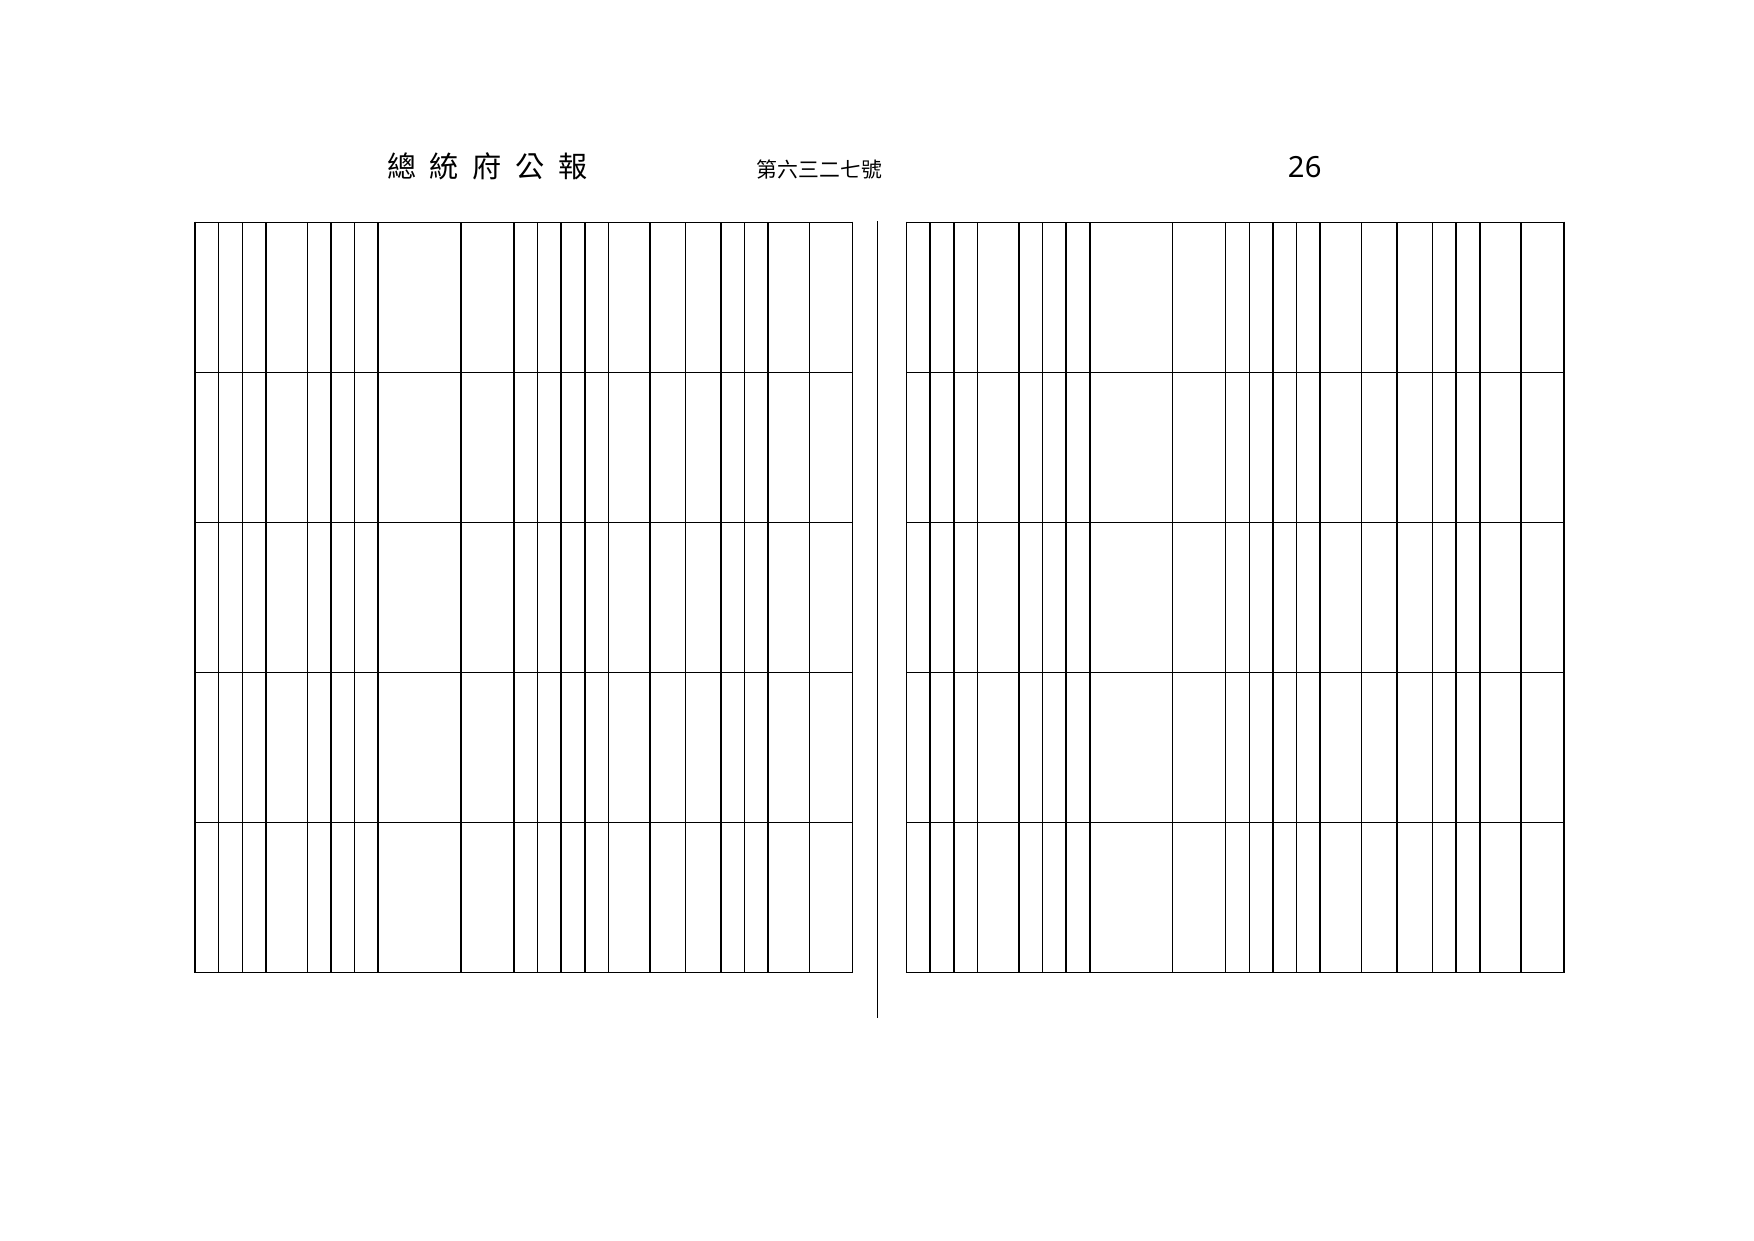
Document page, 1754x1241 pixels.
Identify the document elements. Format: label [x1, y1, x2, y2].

table_cell [1020, 373, 1042, 522]
table_cell [686, 523, 720, 672]
table_cell [462, 523, 513, 672]
table_cell [1173, 673, 1225, 822]
table_cell [651, 523, 685, 672]
table_cell [769, 523, 809, 672]
table_cell [1433, 373, 1455, 522]
table_cell [196, 823, 218, 972]
table_cell [1043, 523, 1065, 672]
table_cell [355, 523, 377, 672]
table_cell [462, 823, 513, 972]
table_cell [219, 223, 242, 372]
table_cell [332, 673, 354, 822]
table_cell [1433, 523, 1455, 672]
table_cell [586, 223, 608, 372]
table_cell [219, 373, 242, 522]
table_cell [515, 223, 537, 372]
table_cell [769, 373, 809, 522]
table_cell [355, 373, 377, 522]
table_cell [931, 673, 953, 822]
table_cell [745, 673, 767, 822]
table_cell [1173, 523, 1225, 672]
table_cell [651, 823, 685, 972]
table_cell [609, 373, 649, 522]
table_cell [651, 223, 685, 372]
table_cell [907, 223, 929, 372]
table_cell [1321, 223, 1361, 372]
table_cell [243, 673, 265, 822]
table_cell [219, 523, 242, 672]
table_cell [907, 823, 929, 972]
table_cell [1297, 673, 1319, 822]
table_cell [1020, 223, 1042, 372]
table_cell [1250, 223, 1272, 372]
table_cell [267, 373, 307, 522]
table_cell [1067, 373, 1089, 522]
table_cell [931, 223, 953, 372]
table_cell [462, 673, 513, 822]
table_cell [1250, 823, 1272, 972]
table_cell [1297, 373, 1319, 522]
table_cell [1250, 523, 1272, 672]
table_cell [1173, 373, 1225, 522]
table_cell [332, 373, 354, 522]
table_cell [609, 523, 649, 672]
table_cell [955, 673, 977, 822]
table_cell [1522, 523, 1563, 672]
table_cell [562, 523, 584, 672]
table_cell [586, 823, 608, 972]
table_cell [538, 523, 560, 672]
table_cell [1522, 373, 1563, 522]
table_cell [538, 673, 560, 822]
table_cell [1067, 673, 1089, 822]
table_cell [515, 823, 537, 972]
table_cell [1043, 823, 1065, 972]
table_cell [1398, 373, 1432, 522]
table_cell [562, 823, 584, 972]
table_cell [651, 673, 685, 822]
table_cell [686, 373, 720, 522]
table_cell [219, 823, 242, 972]
table_cell [462, 373, 513, 522]
table_cell [1091, 673, 1172, 822]
table_cell [609, 823, 649, 972]
table_cell [1091, 523, 1172, 672]
table_cell [955, 523, 977, 672]
table_cell [243, 373, 265, 522]
table_cell [1091, 373, 1172, 522]
table_cell [1362, 673, 1396, 822]
table_cell [515, 523, 537, 672]
table_cell [1362, 373, 1396, 522]
table_cell [1321, 673, 1361, 822]
table_cell [538, 373, 560, 522]
table_cell [308, 373, 330, 522]
table_cell [1067, 223, 1089, 372]
table_cell [243, 523, 265, 672]
table_cell [769, 673, 809, 822]
table_cell [308, 673, 330, 822]
table_cell [686, 223, 720, 372]
table_cell [1522, 673, 1563, 822]
table_cell [379, 673, 460, 822]
table_cell [586, 673, 608, 822]
table_cell [308, 523, 330, 672]
table_cell [1433, 223, 1455, 372]
table_cell [1250, 373, 1272, 522]
table_cell [196, 673, 218, 822]
table_cell [745, 523, 767, 672]
table_cell [1173, 823, 1225, 972]
table_cell [1043, 223, 1065, 372]
table_cell [1226, 223, 1249, 372]
table_cell [745, 373, 767, 522]
table_cell [332, 823, 354, 972]
table_cell [1481, 823, 1520, 972]
table_cell [267, 823, 307, 972]
table_cell [562, 373, 584, 522]
table_cell [1274, 523, 1296, 672]
table_cell [810, 523, 852, 672]
table_cell [978, 373, 1018, 522]
table_cell [267, 223, 307, 372]
table_cell [462, 223, 513, 372]
table_cell [810, 823, 852, 972]
table_cell [1020, 673, 1042, 822]
table_cell [1433, 823, 1455, 972]
table_cell [955, 823, 977, 972]
table_cell [1226, 523, 1249, 672]
table_cell [538, 823, 560, 972]
table_cell [196, 223, 218, 372]
table_cell [1362, 823, 1396, 972]
table_cell [722, 673, 744, 822]
table_cell [1481, 223, 1520, 372]
table_cell [1457, 823, 1479, 972]
table_cell [1457, 673, 1479, 822]
table_cell [1274, 823, 1296, 972]
table_cell [907, 673, 929, 822]
table_cell [308, 223, 330, 372]
table_cell [196, 523, 218, 672]
table_cell [355, 223, 377, 372]
table_cell [745, 223, 767, 372]
table_cell [1091, 223, 1172, 372]
table_cell [1173, 223, 1225, 372]
table_cell [1067, 823, 1089, 972]
table_cell [1522, 823, 1563, 972]
table_cell [586, 373, 608, 522]
table_cell [515, 673, 537, 822]
table_cell [931, 523, 953, 672]
table_cell [1321, 373, 1361, 522]
table_cell [1226, 373, 1249, 522]
table_cell [332, 223, 354, 372]
table_cell [243, 223, 265, 372]
table_cell [609, 223, 649, 372]
table_cell [1457, 373, 1479, 522]
table_cell [1020, 523, 1042, 672]
table_cell [562, 673, 584, 822]
table_cell [1043, 673, 1065, 822]
table_cell [1362, 523, 1396, 672]
table_cell [907, 373, 929, 522]
table_cell [1226, 673, 1249, 822]
table_cell [810, 223, 852, 372]
table_cell [243, 823, 265, 972]
table_cell [722, 223, 744, 372]
table_cell [722, 373, 744, 522]
table_cell [1250, 673, 1272, 822]
table_cell [1522, 223, 1563, 372]
table_cell [1274, 673, 1296, 822]
table_cell [769, 223, 809, 372]
table_cell [686, 673, 720, 822]
table_cell [722, 823, 744, 972]
table_cell [1398, 673, 1432, 822]
table_cell [955, 373, 977, 522]
table_cell [538, 223, 560, 372]
table_cell [379, 823, 460, 972]
table_cell [1457, 523, 1479, 672]
table_cell [586, 523, 608, 672]
table_cell [308, 823, 330, 972]
table_cell [651, 373, 685, 522]
table_cell [515, 373, 537, 522]
table_cell [1321, 823, 1361, 972]
table_cell [745, 823, 767, 972]
table_cell [1091, 823, 1172, 972]
table_cell [1297, 223, 1319, 372]
table_cell [355, 823, 377, 972]
table_cell [1398, 823, 1432, 972]
table_cell [769, 823, 809, 972]
table_cell [931, 823, 953, 972]
table_cell [978, 223, 1018, 372]
table_cell [1067, 523, 1089, 672]
table_cell [686, 823, 720, 972]
table_cell [1481, 373, 1520, 522]
table_cell [379, 523, 460, 672]
table_cell [1020, 823, 1042, 972]
table_cell [379, 373, 460, 522]
table_cell [332, 523, 354, 672]
table_cell [978, 673, 1018, 822]
table_cell [379, 223, 460, 372]
table_cell [1297, 523, 1319, 672]
table_cell [1362, 223, 1396, 372]
table_cell [355, 673, 377, 822]
table_cell [978, 823, 1018, 972]
table_cell [219, 673, 242, 822]
table_cell [1321, 523, 1361, 672]
table_cell [978, 523, 1018, 672]
table_cell [1433, 673, 1455, 822]
table_cell [609, 673, 649, 822]
table_cell [1043, 373, 1065, 522]
table_cell [1398, 223, 1432, 372]
table_cell [267, 523, 307, 672]
table_cell [196, 373, 218, 522]
table_cell [931, 373, 953, 522]
table_cell [1274, 373, 1296, 522]
table_cell [1481, 523, 1520, 672]
table_cell [267, 673, 307, 822]
table_cell [1457, 223, 1479, 372]
table_cell [1226, 823, 1249, 972]
table_cell [810, 673, 852, 822]
table_cell [562, 223, 584, 372]
table_cell [1481, 673, 1520, 822]
table_cell [1297, 823, 1319, 972]
table_cell [1274, 223, 1296, 372]
table_cell [907, 523, 929, 672]
table_cell [722, 523, 744, 672]
table_cell [810, 373, 852, 522]
table_cell [1398, 523, 1432, 672]
table_cell [955, 223, 977, 372]
